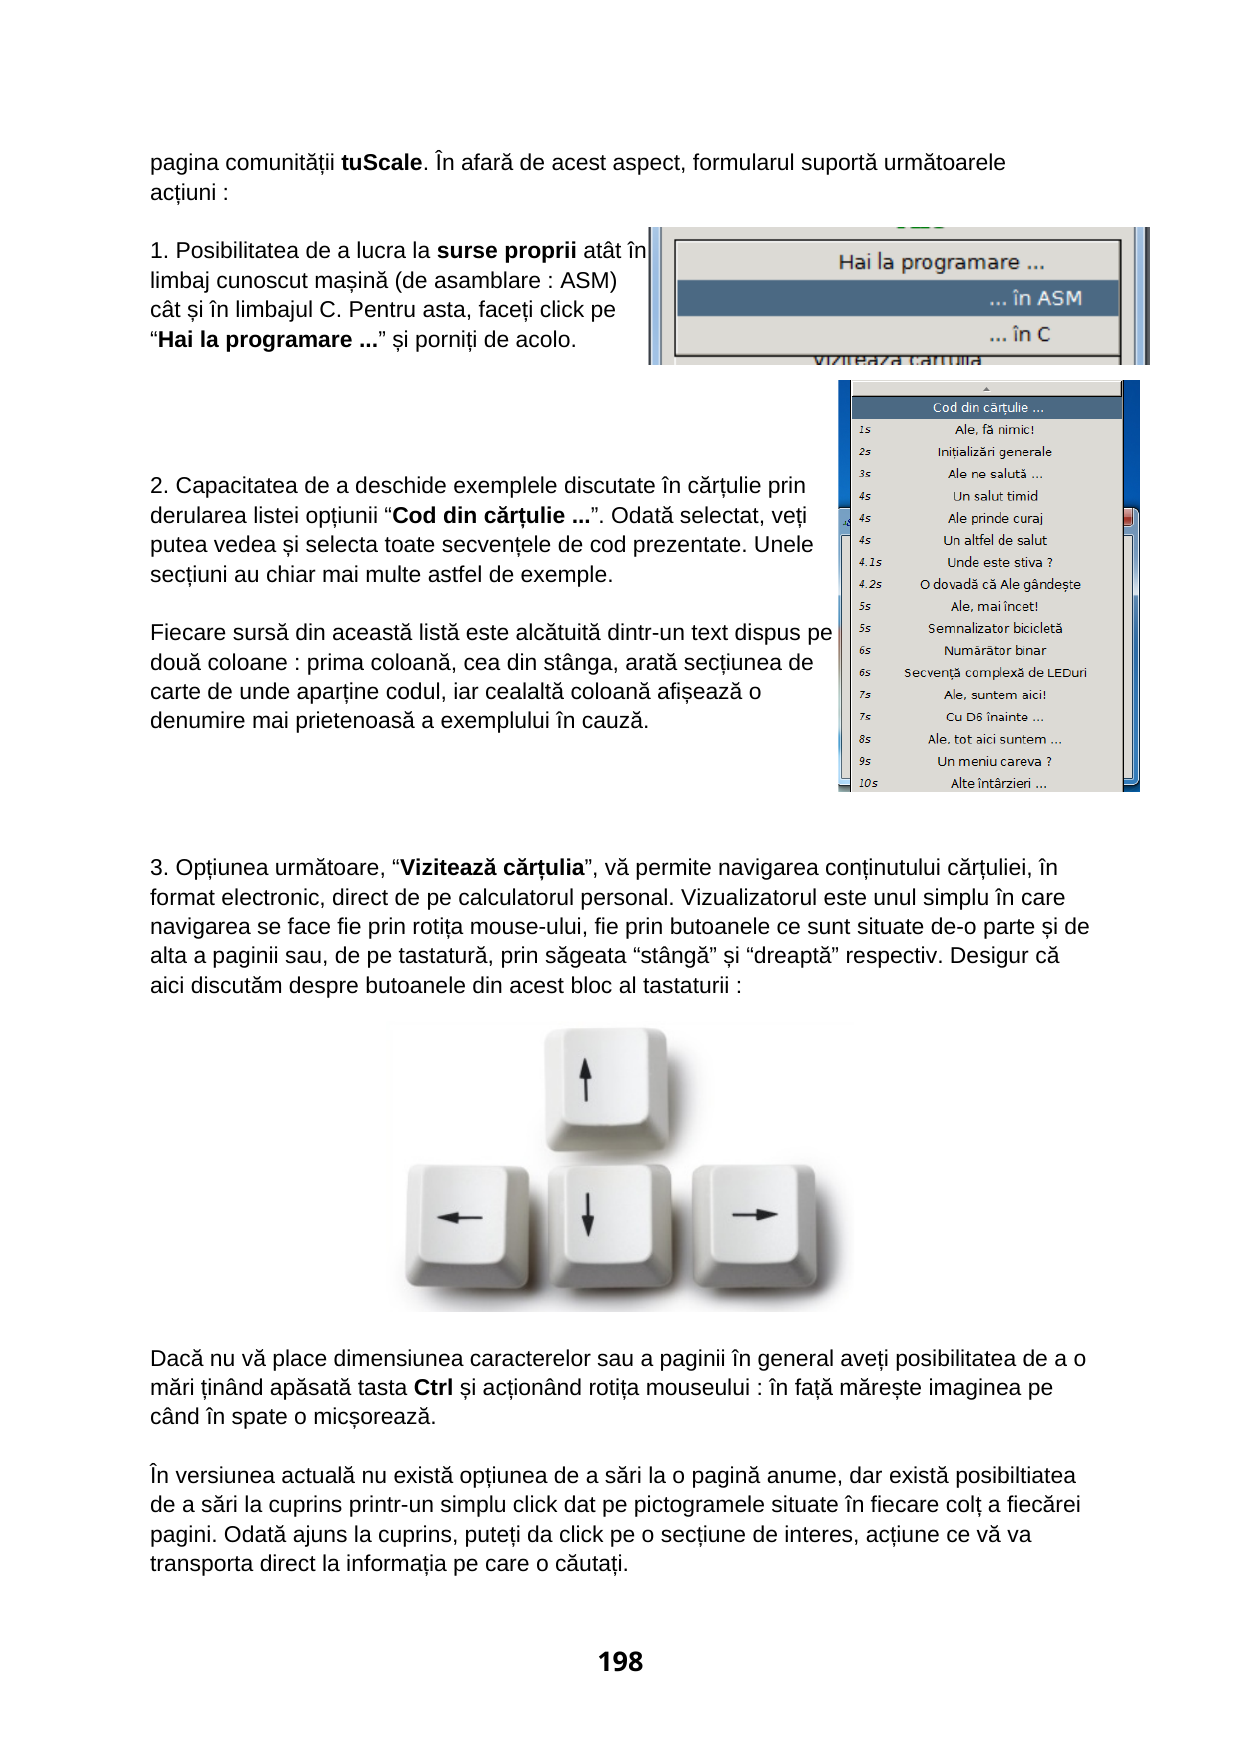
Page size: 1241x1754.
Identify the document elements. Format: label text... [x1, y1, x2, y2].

subtitle În versiunea actuală nu există opțiunea de a sări la o pagină anume, dar există posibiltiatea de a sări la cuprins printr-un simplu click dat pe pictogramele situate în fiecare colț a fiecărei pagini. Odată ajuns la cuprins, puteți da click pe o secțiune de interes, acțiune ce vă va transporta direct la informația pe care o căutați. [150, 1463, 1091, 1576]
picture [386, 1021, 855, 1312]
picture [838, 380, 1140, 792]
picture [648, 227, 1150, 365]
subtitle 3. Opțiunea următoare, “Vizitează cărțulia”, vă permite navigarea conținutului cărțuliei, în format electronic, direct de pe calculatorul personal. Vizualizatorul este unul simplu în care navigarea se face fie prin rotița mouse-ului, fie prin butoanele ce sunt situate de-o parte și de alta a paginii sau, de pe tastatură, prin săgeata “stângă” și “dreaptă” respectiv. Desigur că aici discutăm despre butoanele din acest bloc al tastaturii : [150, 855, 1091, 998]
subtitle 1. Posibilitatea de a lucra la surse proprii atât în limbaj cunoscut mașină (de asamblare : ASM) cât și în limbajul C. Pentru asta, faceți click pe “Hai la programare ...” și porniți de acolo. [150, 238, 648, 352]
subtitle pagina comunității tuScale. În afară de acest aspect, formularul suportă următoarele acțiuni : [150, 150, 1091, 205]
subtitle 2. Capacitatea de a deschide exemplele discutate în cărțulie prin derularea listei opțiunii “Cod din cărțulie ...”. Odată selectat, veți putea vedea și selecta toate secvențele de cod prezentate. Unele secțiuni au chiar mai multe astfel de exemple. [150, 473, 838, 587]
subtitle Fiecare sursă din această listă este alcătuită dintr-un text dispus pe două coloane : prima coloană, cea din stânga, arată secțiunea de carte de unde aparține codul, iar cealaltă coloană afișează o denumire mai prietenoasă a exemplului în cauză. [150, 620, 838, 734]
subtitle Dacă nu vă place dimensiunea caracterelor sau a paginii în general aveți posibilitatea de a o mări ținând apăsată tasta Ctrl și acționând rotița mouseului : în față mărește imaginea pe când în spate o micșorează. [150, 1345, 1091, 1429]
